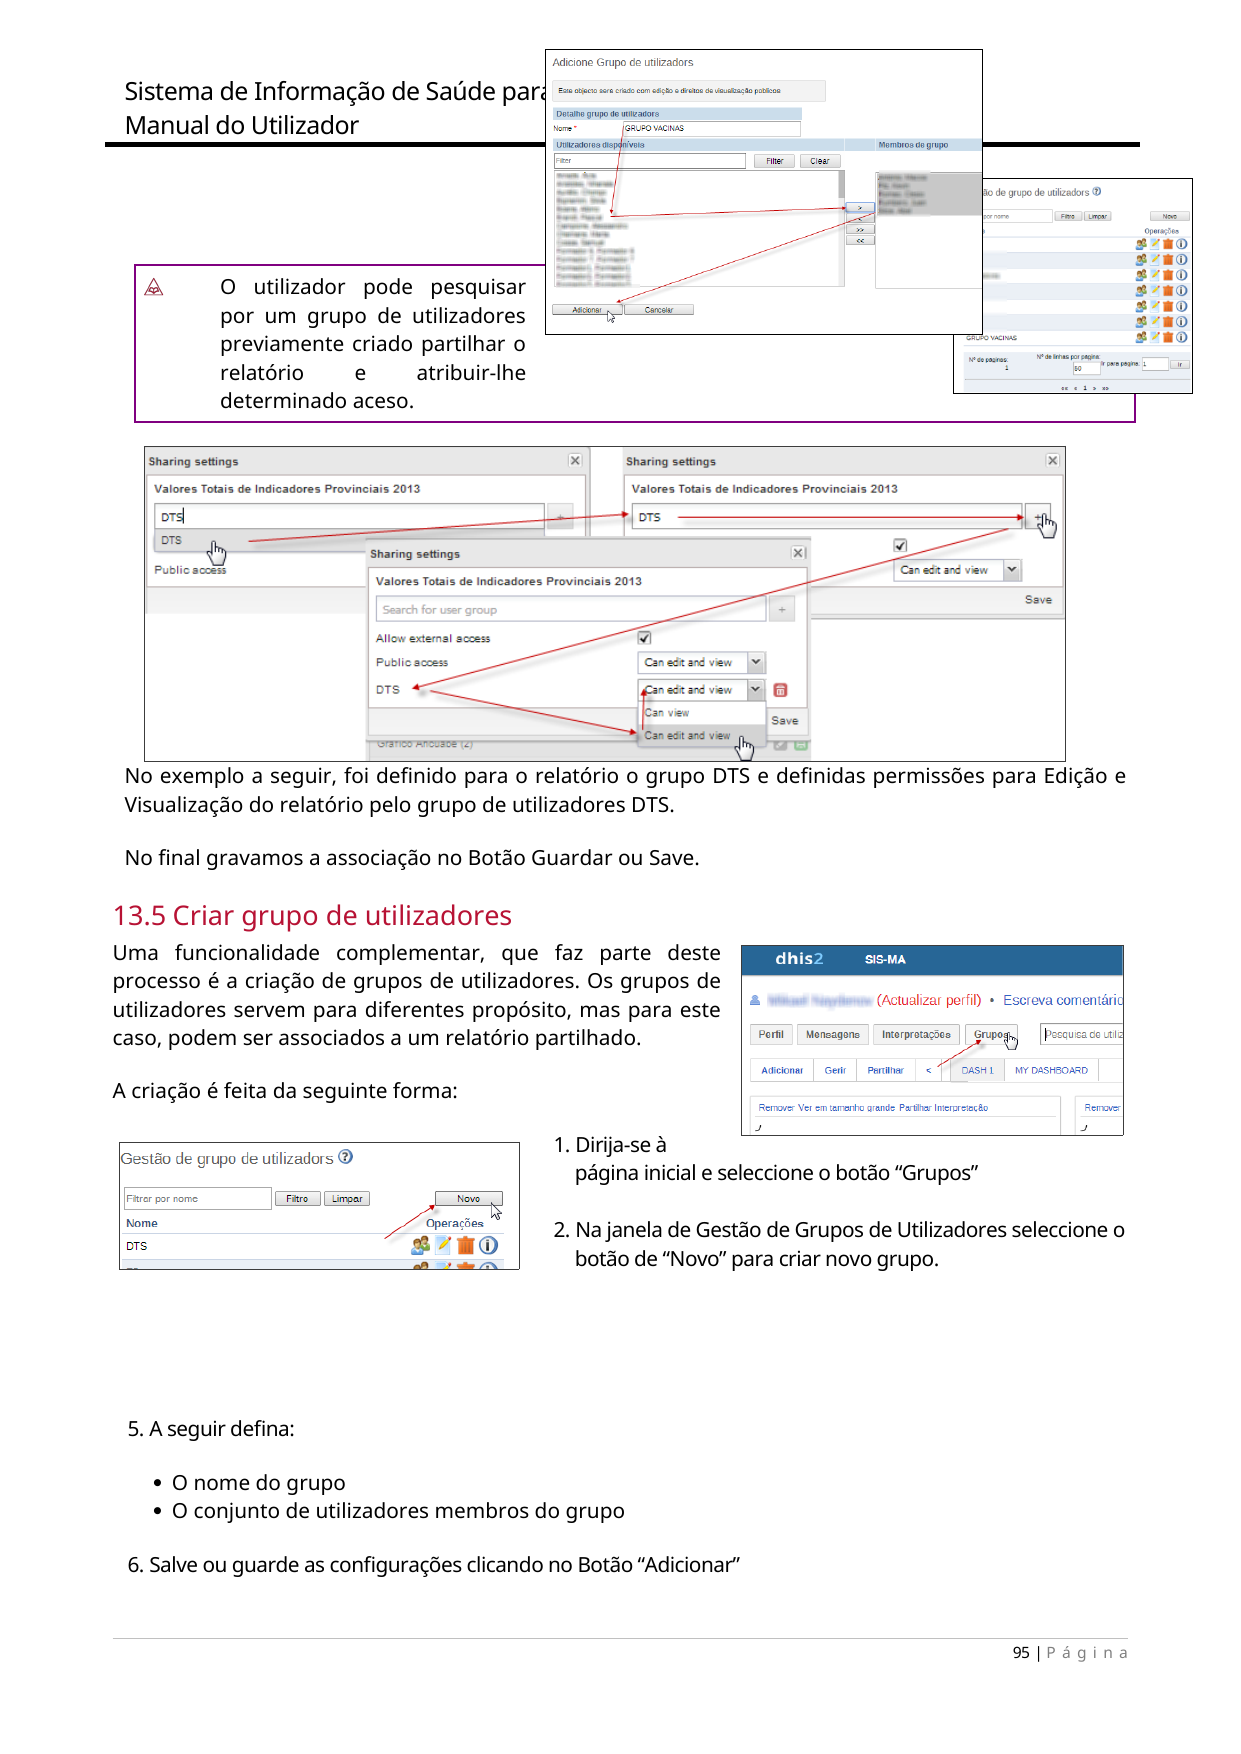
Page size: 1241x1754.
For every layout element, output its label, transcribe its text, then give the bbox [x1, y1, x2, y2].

list O conjunto de utilizadores membros do grupo [154, 1496, 1128, 1525]
subtitle Criar grupo de utilizadores [112, 897, 1128, 934]
picture [145, 447, 1065, 761]
list Na janela de Gestão de Grupos de Utilizadores seleccione o botão de “Novo” para criar novo grupo. [127, 1215, 1128, 1272]
list A seguir defina: [127, 1414, 1128, 1443]
picture [546, 50, 982, 334]
text A criação é feita da seguinte forma: [112, 1077, 741, 1105]
text No final gravamos a associação no Botão Guardar ou Save. [124, 843, 1128, 872]
text Uma funcionalidade complementar, que faz parte deste processo é a criação de grupos de utilizadores. Os grupos de utilizadores servem para diferentes propósito, mas para este caso, podem ser associados a um relatório partilhado. [112, 938, 1128, 1052]
list Dirija-se à página inicial e seleccione o botão “Grupos” [127, 1130, 1128, 1187]
text No exemplo a seguir, foi definido para o relatório o grupo DTS e definidas permissões para Edição e Visualização do relatório pelo grupo de utilizadores DTS. [124, 761, 1128, 818]
list O nome do grupo [154, 1468, 1128, 1496]
list Salve ou guarde as configurações clicando no Botão “Adicionar” [127, 1550, 1128, 1578]
picture [954, 179, 1192, 393]
picture [120, 1143, 519, 1269]
picture [143, 277, 164, 296]
picture [742, 946, 1123, 1135]
list O utilizador pode pesquisar por um grupo de utilizadores previamente criado partilhar o relatório e atribuir-lhe determinado aceso. [136, 266, 1134, 421]
